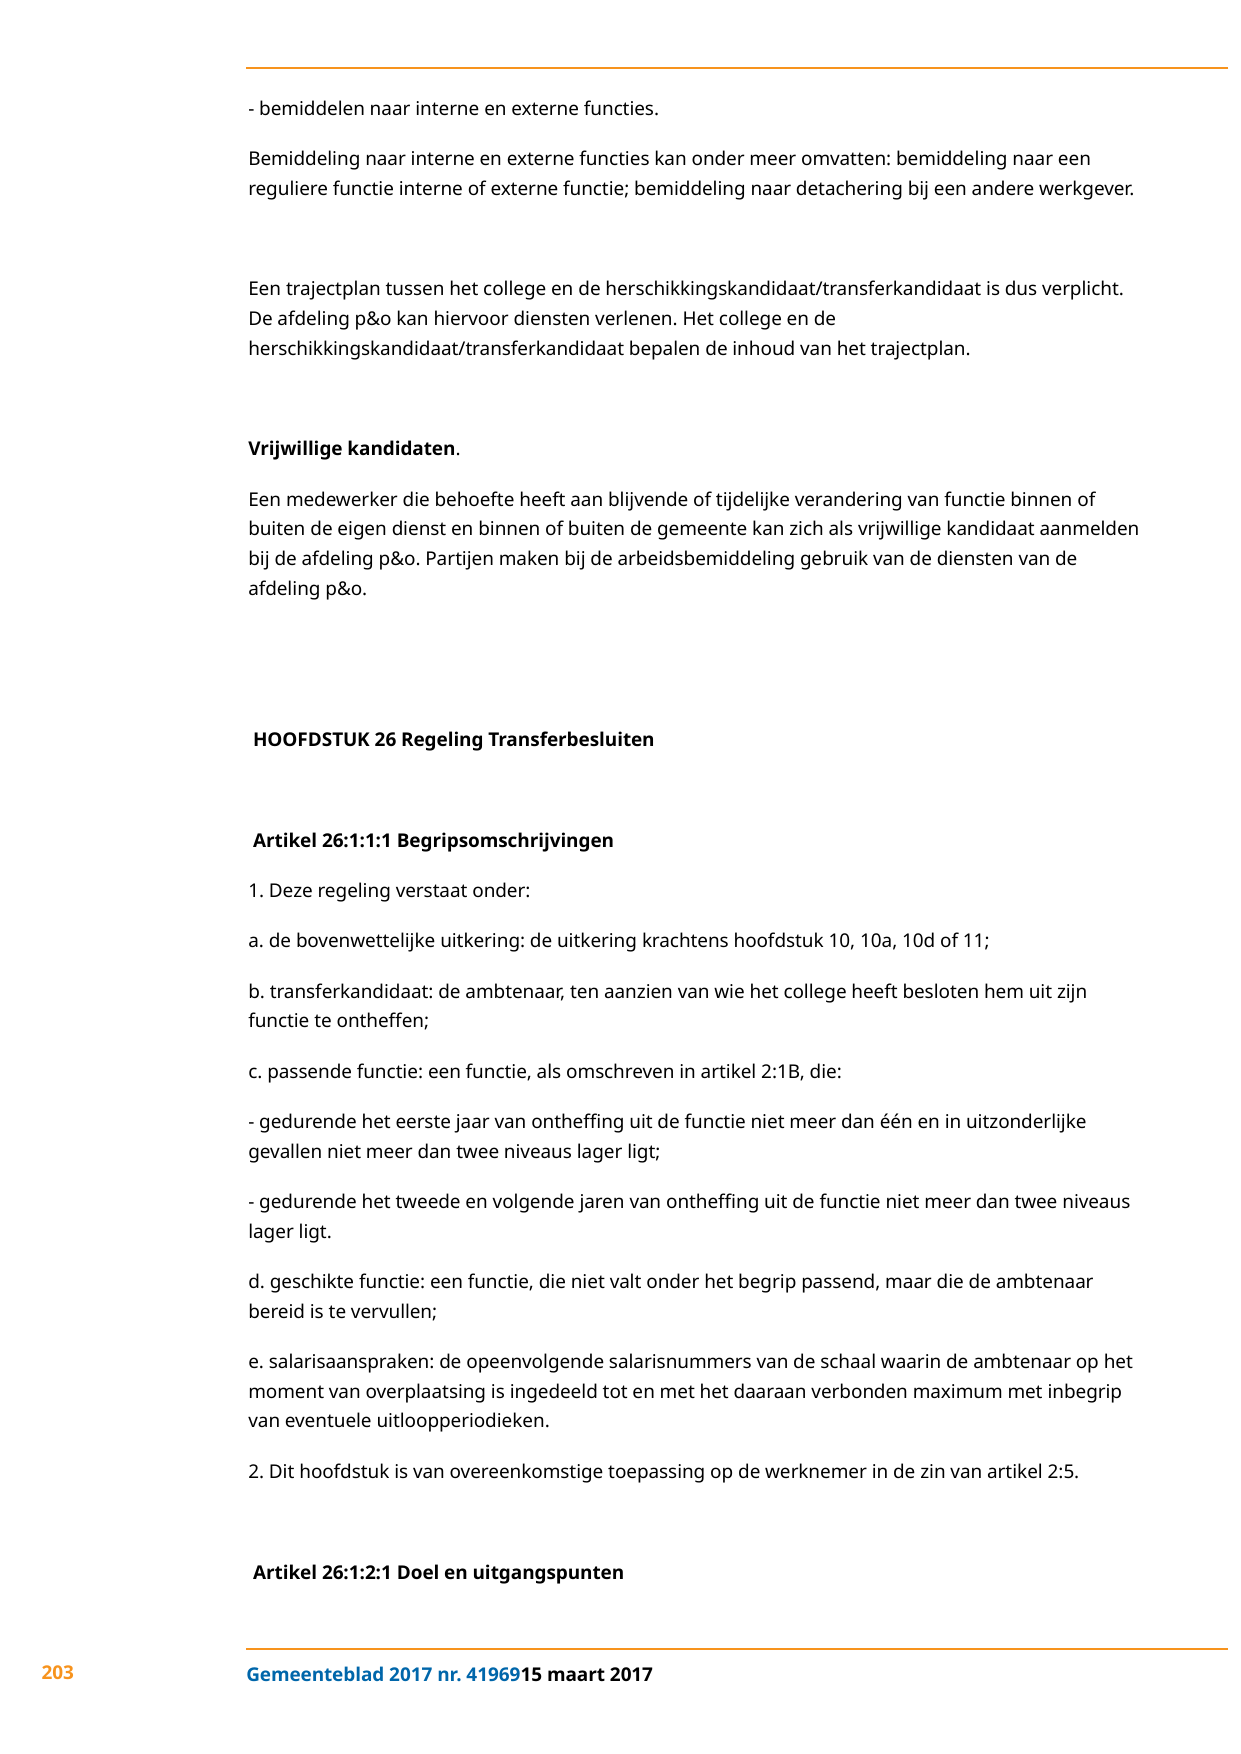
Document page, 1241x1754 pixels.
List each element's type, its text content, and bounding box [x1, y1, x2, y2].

text b. transferkandidaat: de ambtenaar, ten aanzien van wie het college heeft besloten hem uit zijn functie te ontheffen; [248, 978, 1152, 1033]
text Bemiddeling naar interne en externe functies kan onder meer omvatten: bemiddeling naar een reguliere functie interne of externe functie; bemiddeling naar detachering bij een andere werkgever. [248, 145, 1152, 201]
text 1. Deze regeling verstaat onder: [248, 877, 1152, 903]
text c. passende functie: een functie, als omschreven in artikel 2:1B, die: [248, 1058, 1152, 1084]
text - gedurende het eerste jaar van ontheffing uit de functie niet meer dan één en in uitzonderlijke gevallen niet meer dan twee niveaus lager ligt; [248, 1108, 1152, 1164]
text Artikel 26:1:1:1 Begripsomschrijvingen [248, 827, 1152, 853]
picture [41, 47, 231, 172]
text 2. Dit hoofdstuk is van overeenkomstige toepassing op de werknemer in de zin van artikel 2:5. [248, 1458, 1152, 1484]
text Vrijwillige kandidaten. [248, 436, 1152, 461]
text - gedurende het tweede en volgende jaren van ontheffing uit de functie niet meer dan twee niveaus lager ligt. [248, 1188, 1152, 1244]
text Een trajectplan tussen het college en de herschikkingskandidaat/transferkandidaat is dus verplicht. De afdeling p&o kan hiervoor diensten verlenen. Het college en de herschikkingskandidaat/transferkandidaat bepalen de inhoud van het trajectplan. [248, 276, 1152, 361]
text Een medewerker die behoefte heeft aan blijvende of tijdelijke verandering van functie binnen of buiten de eigen dienst en binnen of buiten de gemeente kan zich als vrijwillige kandidaat aanmelden bij de afdeling p&o. Partijen maken bij de arbeidsbemiddeling gebruik van de diensten van de afdeling p&o. [248, 486, 1152, 601]
text - bemiddelen naar interne en externe functies. [248, 95, 1152, 121]
text a. de bovenwettelijke uitkering: de uitkering krachtens hoofdstuk 10, 10a, 10d of 11; [248, 928, 1152, 953]
text d. geschikte functie: een functie, die niet valt onder het begrip passend, maar die de ambtenaar bereid is te vervullen; [248, 1268, 1152, 1324]
text e. salarisaanspraken: de opeenvolgende salarisnummers van de schaal waarin de ambtenaar op het moment van overplaatsing is ingedeeld tot en met het daaraan verbonden maximum met inbegrip van eventuele uitloopperiodieken. [248, 1348, 1152, 1433]
text HOOFDSTUK 26 Regeling Transferbesluiten [248, 726, 1152, 752]
text Artikel 26:1:2:1 Doel en uitgangspunten [248, 1559, 1152, 1585]
